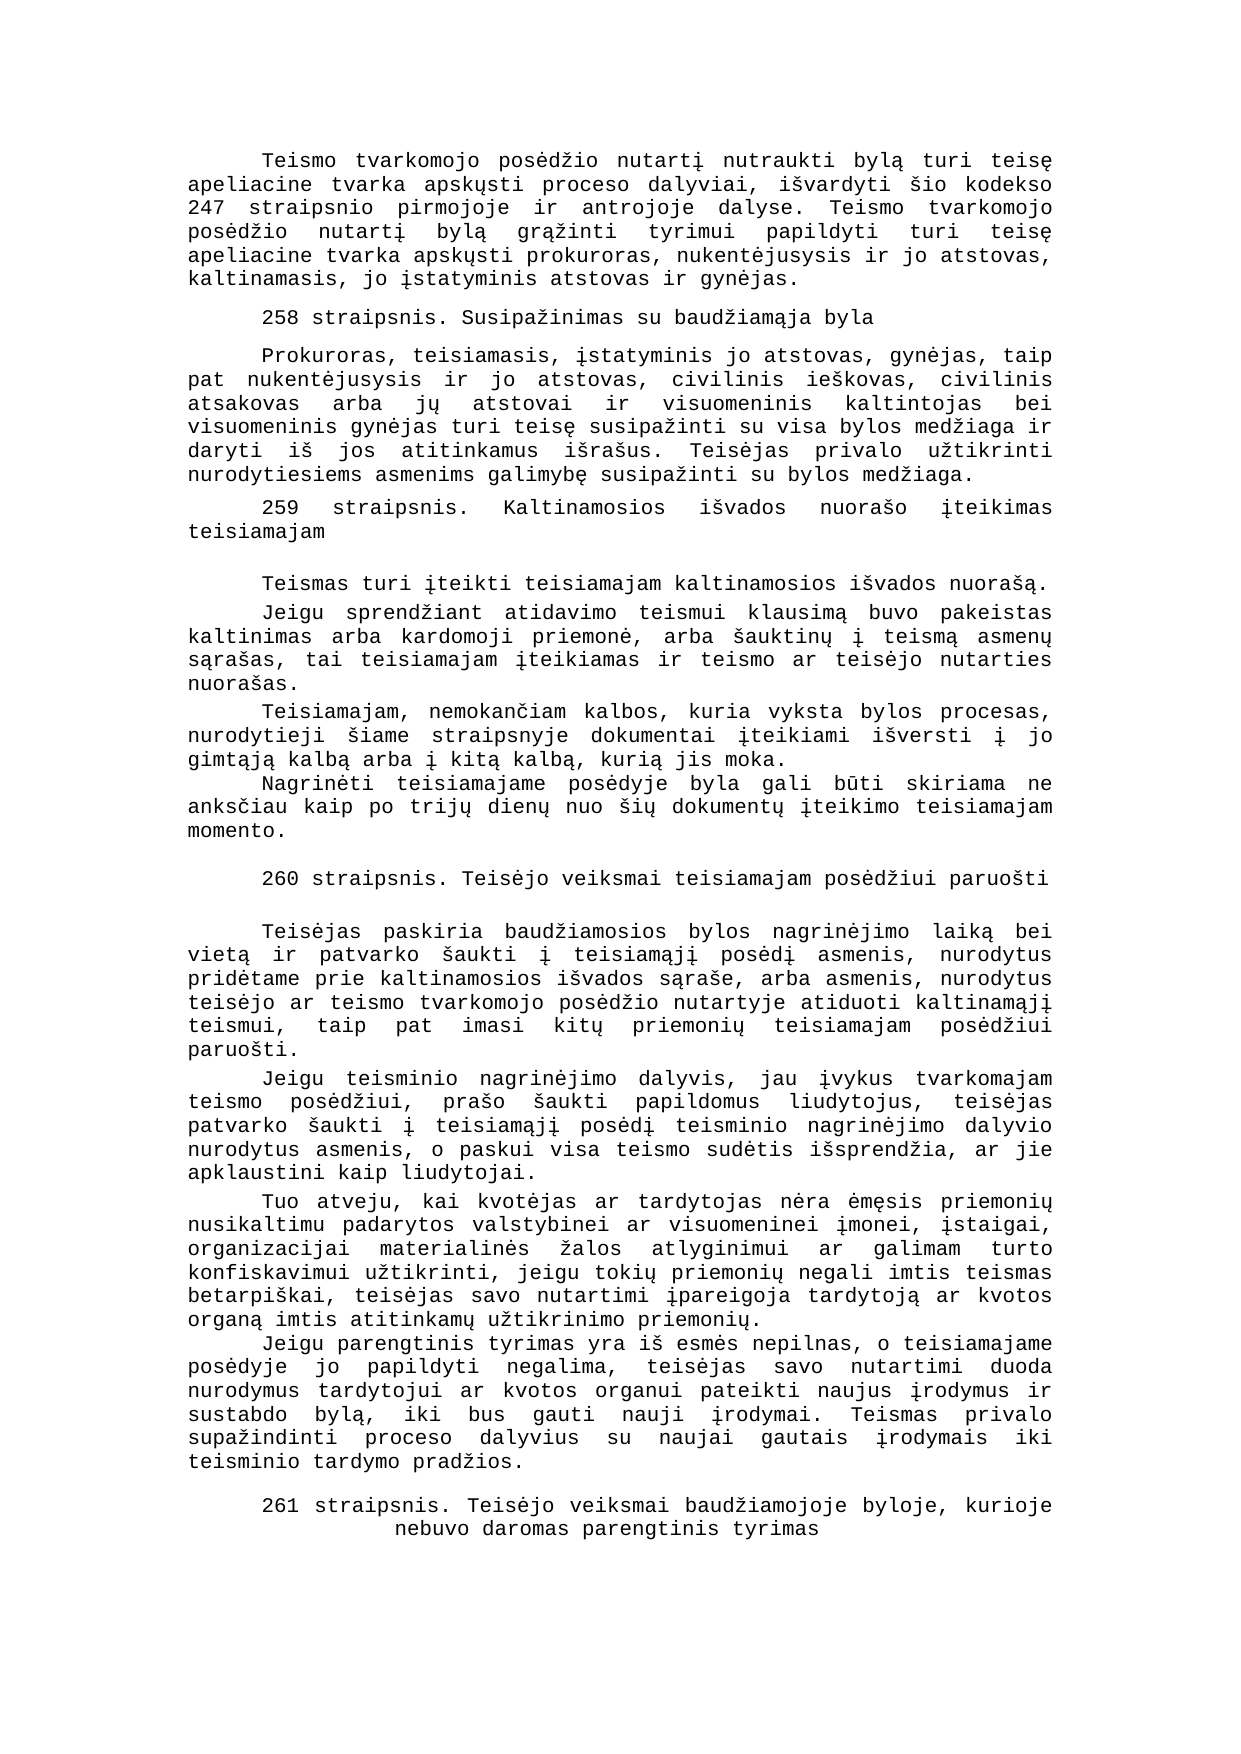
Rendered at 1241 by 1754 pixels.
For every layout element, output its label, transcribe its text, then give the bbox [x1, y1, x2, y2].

text 261 straipsnis. Teisėjo veiksmai baudžiamojoje byloje, kurioje nebuvo daromas parengtinis tyrimas [261, 1494, 1053, 1542]
text Nagrinėti teisiamajame posėdyje byla gali būti skiriama ne anksčiau kaip po trijų dienų nuo šių dokumentų įteikimo teisiamajam momento. [187, 772, 1053, 843]
text Jeigu sprendžiant atidavimo teismui klausimą buvo pakeistas kaltinimas arba kardomoji priemonė, arba šauktinų į teismą asmenų sąrašas, tai teisiamajam įteikiamas ir teismo ar teisėjo nutarties nuorašas. [187, 602, 1053, 697]
text Prokuroras, teisiamasis, įstatyminis jo atstovas, gynėjas, taip pat nukentėjusysis ir jo atstovas, civilinis ieškovas, civilinis atsakovas arba jų atstovai ir visuomeninis kaltintojas bei visuomeninis gynėjas turi teisę susipažinti su visa bylos medžiaga ir daryti iš jos atitinkamus išrašus. Teisėjas privalo užtikrinti nurodytiesiems asmenims galimybę susipažinti su bylos medžiaga. [187, 346, 1053, 487]
text Teismas turi įteikti teisiamajam kaltinamosios išvados nuorašą. [187, 573, 1053, 597]
text 258 straipsnis. Susipažinimas su baudžiamąja byla [187, 307, 1053, 331]
text Teismo tvarkomojo posėdžio nutartį nutraukti bylą turi teisę apeliacine tvarka apskųsti proceso dalyviai, išvardyti šio kodekso 247 straipsnio pirmojoje ir antrojoje dalyse. Teismo tvarkomojo posėdžio nutartį bylą grąžinti tyrimui papildyti turi teisę apeliacine tvarka apskųsti prokuroras, nukentėjusysis ir jo atstovas, kaltinamasis, jo įstatyminis atstovas ir gynėjas. [187, 150, 1053, 292]
text Jeigu teisminio nagrinėjimo dalyvis, jau įvykus tvarkomajam teismo posėdžiui, prašo šaukti papildomus liudytojus, teisėjas patvarko šaukti į teisiamąjį posėdį teisminio nagrinėjimo dalyvio nurodytus asmenis, o paskui visa teismo sudėtis išsprendžia, ar jie apklaustini kaip liudytojai. [187, 1068, 1053, 1186]
text Teisėjas paskiria baudžiamosios bylos nagrinėjimo laiką bei vietą ir patvarko šaukti į teisiamąjį posėdį asmenis, nurodytus pridėtame prie kaltinamosios išvados sąraše, arba asmenis, nurodytus teisėjo ar teismo tvarkomojo posėdžio nutartyje atiduoti kaltinamąjį teismui, taip pat imasi kitų priemonių teisiamajam posėdžiui paruošti. [187, 921, 1053, 1063]
text 260 straipsnis. Teisėjo veiksmai teisiamajam posėdžiui paruošti [187, 868, 1053, 892]
text 259 straipsnis. Kaltinamosios išvados nuorašo įteikimas teisiamajam [187, 497, 1053, 545]
text Jeigu parengtinis tyrimas yra iš esmės nepilnas, o teisiamajame posėdyje jo papildyti negalima, teisėjas savo nutartimi duoda nurodymus tardytojui ar kvotos organui pateikti naujus įrodymus ir sustabdo bylą, iki bus gauti nauji įrodymai. Teismas privalo supažindinti proceso dalyvius su naujai gautais įrodymais iki teisminio tardymo pradžios. [187, 1333, 1053, 1474]
text Teisiamajam, nemokančiam kalbos, kuria vyksta bylos procesas, nurodytieji šiame straipsnyje dokumentai įteikiami išversti į jo gimtąją kalbą arba į kitą kalbą, kurią jis moka. [187, 702, 1053, 772]
text Tuo atveju, kai kvotėjas ar tardytojas nėra ėmęsis priemonių nusikaltimu padarytos valstybinei ar visuomeninei įmonei, įstaigai, organizacijai materialinės žalos atlyginimui ar galimam turto konfiskavimui užtikrinti, jeigu tokių priemonių negali imtis teismas betarpiškai, teisėjas savo nutartimi įpareigoja tardytoją ar kvotos organą imtis atitinkamų užtikrinimo priemonių. [187, 1191, 1053, 1333]
